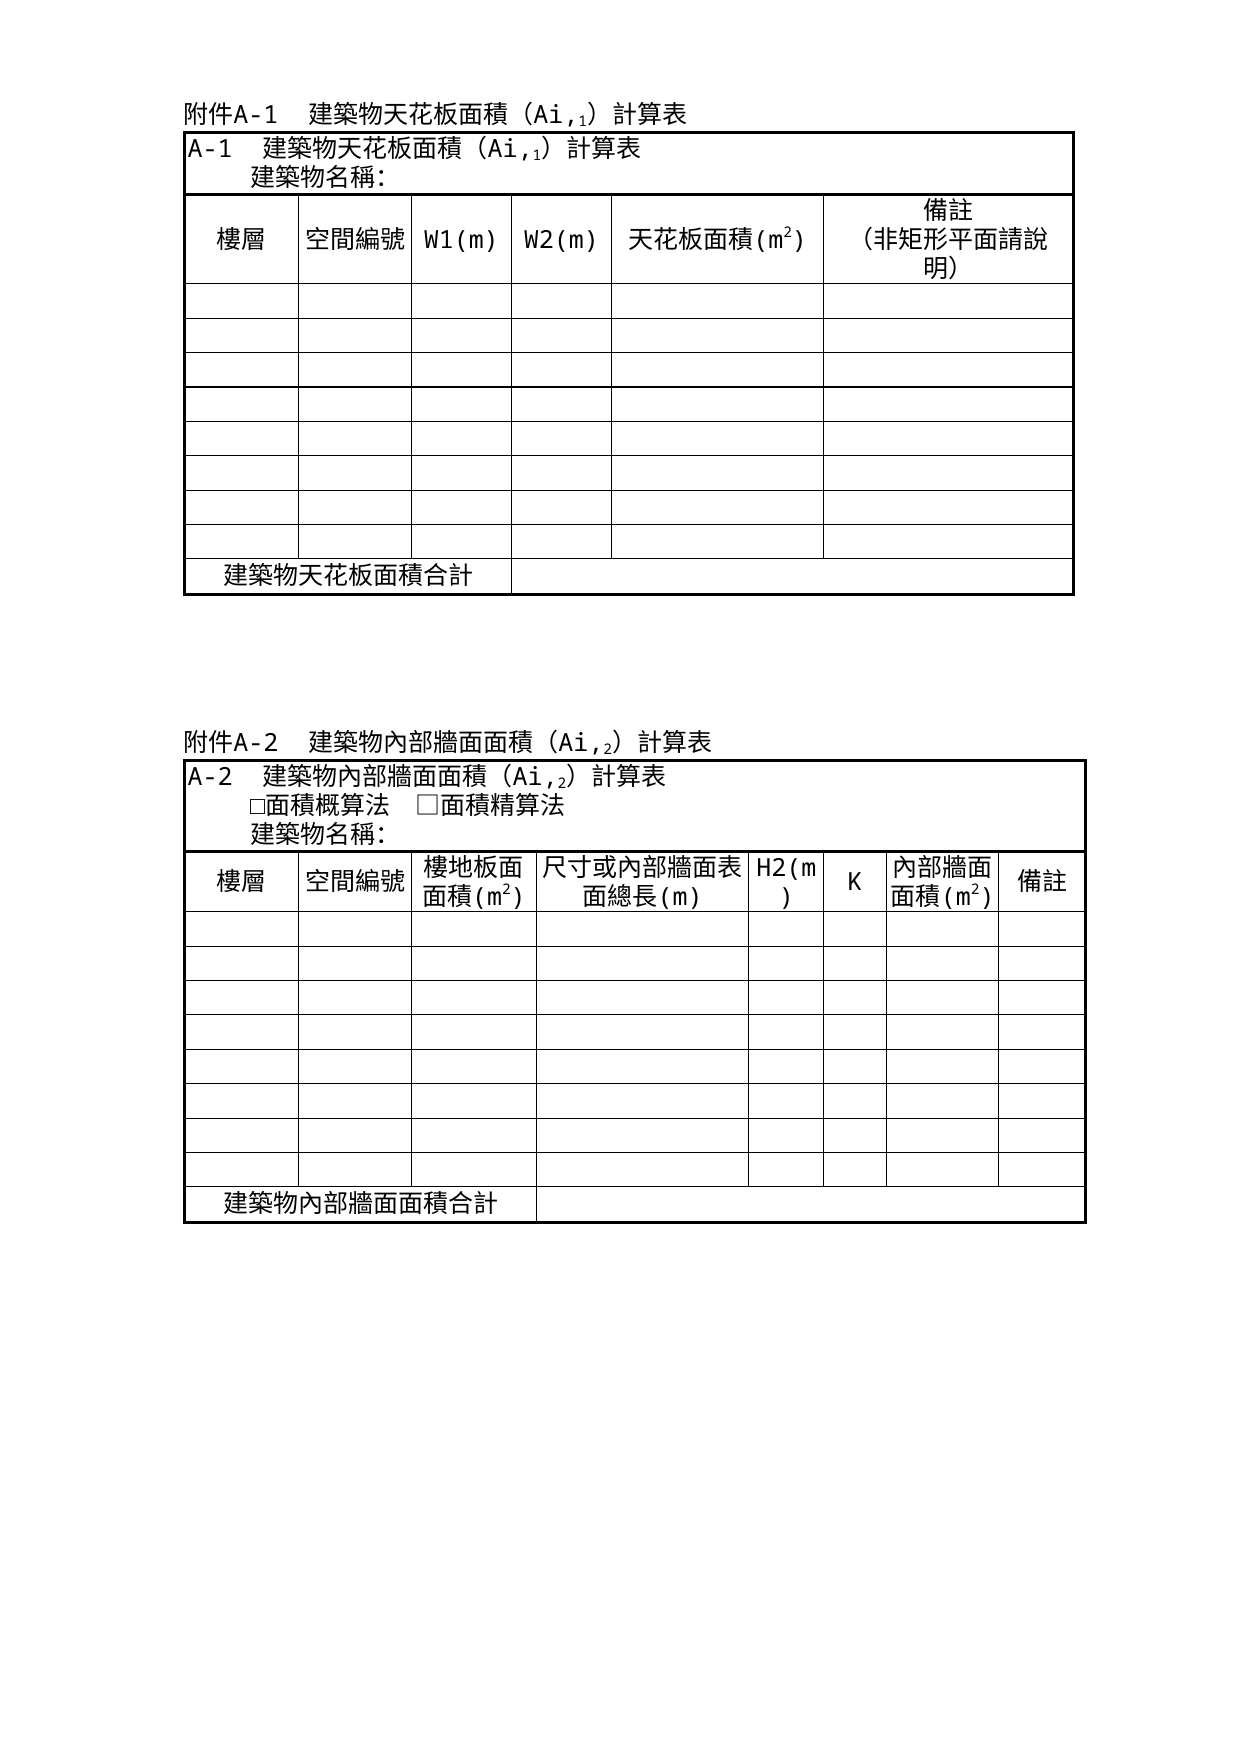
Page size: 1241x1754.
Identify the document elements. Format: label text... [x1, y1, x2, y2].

table_cell [299, 1015, 411, 1049]
table_cell [999, 1119, 1084, 1152]
table_cell K [824, 853, 886, 911]
table_cell [186, 284, 298, 318]
table_cell [999, 912, 1084, 946]
table_cell [537, 1153, 748, 1186]
table_cell [887, 981, 998, 1014]
table_cell [186, 912, 298, 946]
table_cell [612, 422, 823, 455]
table_cell [299, 1084, 411, 1117]
table_cell [612, 456, 823, 489]
table_cell [299, 456, 411, 489]
table_cell [412, 319, 511, 352]
table_cell [749, 912, 823, 946]
table_cell W2(m) [512, 196, 611, 283]
table_cell [612, 353, 823, 386]
table_cell [537, 1119, 748, 1152]
table_cell [612, 388, 823, 421]
table_cell [186, 388, 298, 421]
table_cell [824, 947, 886, 980]
table_cell [299, 491, 411, 524]
table_cell [887, 1119, 998, 1152]
table_cell [612, 491, 823, 524]
table_cell [299, 981, 411, 1014]
table_cell [999, 947, 1084, 980]
table_cell [186, 491, 298, 524]
table_cell [537, 1015, 748, 1049]
table_cell [412, 1153, 536, 1186]
table_cell [824, 388, 1072, 421]
table_cell [512, 559, 1072, 593]
table_cell [186, 456, 298, 489]
table_cell [749, 981, 823, 1014]
table_cell [512, 525, 611, 558]
table_cell [299, 284, 411, 318]
table_cell [824, 1084, 886, 1117]
table_cell [999, 981, 1084, 1014]
table_cell [512, 422, 611, 455]
table_cell [186, 1050, 298, 1083]
table_cell [612, 525, 823, 558]
table_cell [512, 388, 611, 421]
table_cell 尺寸或內部牆面表面總長(m) [537, 853, 748, 911]
table_cell [186, 525, 298, 558]
table_cell [412, 912, 536, 946]
table_cell [412, 1084, 536, 1117]
table_cell [824, 422, 1072, 455]
table_cell [887, 1084, 998, 1117]
table_cell [824, 456, 1072, 489]
table_cell [186, 981, 298, 1014]
table_cell [824, 491, 1072, 524]
table_cell [186, 1015, 298, 1049]
table_cell 備註 （非矩形平面請說明） [824, 196, 1072, 283]
table_cell [537, 1050, 748, 1083]
table_cell [887, 1015, 998, 1049]
table_cell [412, 422, 511, 455]
table_cell [537, 1187, 1084, 1221]
table_cell [186, 422, 298, 455]
table_cell 樓層 [186, 196, 298, 283]
table_cell [512, 284, 611, 318]
table_cell [412, 981, 536, 1014]
table_cell [186, 353, 298, 386]
table_cell 空間編號 [299, 853, 411, 911]
table_cell [999, 1015, 1084, 1049]
table_cell [824, 981, 886, 1014]
table_cell [299, 1153, 411, 1186]
table_cell W1(m) [412, 196, 511, 283]
table_cell [824, 353, 1072, 386]
table_cell [749, 1119, 823, 1152]
table_cell 樓地板面面積(m2) [412, 853, 536, 911]
table_cell [412, 947, 536, 980]
table_cell [512, 353, 611, 386]
text 附件A-1 建築物天花板面積（Ai,1）計算表 [183, 95, 1057, 131]
table_cell [537, 912, 748, 946]
table_cell [299, 912, 411, 946]
table_cell [186, 1084, 298, 1117]
table_cell H2(m) [749, 853, 823, 911]
table_cell [824, 1050, 886, 1083]
table_cell [824, 912, 886, 946]
table_cell 建築物內部牆面面積合計 [186, 1187, 536, 1221]
table_cell [824, 525, 1072, 558]
table_cell [299, 525, 411, 558]
table_cell [887, 1050, 998, 1083]
table_cell [412, 284, 511, 318]
table_header A-2 建築物內部牆面面積（Ai,2）計算表 □面積概算法 □面積精算法 建築物名稱： [186, 762, 1084, 850]
table_cell [412, 353, 511, 386]
table_cell [186, 947, 298, 980]
table_cell [512, 319, 611, 352]
table_cell [999, 1153, 1084, 1186]
text 附件A-2 建築物內部牆面面積（Ai,2）計算表 [183, 723, 1057, 759]
table_cell [999, 1084, 1084, 1117]
table_cell [537, 947, 748, 980]
table_cell [824, 1015, 886, 1049]
table_cell [824, 1153, 886, 1186]
table_cell [749, 1015, 823, 1049]
table_cell [824, 319, 1072, 352]
table_header A-1 建築物天花板面積（Ai,1）計算表 建築物名稱： [186, 134, 1072, 193]
table_cell [412, 525, 511, 558]
table_cell 內部牆面面積(m2) [887, 853, 998, 911]
table_cell [412, 1015, 536, 1049]
table_cell [749, 1050, 823, 1083]
table_cell [186, 319, 298, 352]
table_cell [887, 947, 998, 980]
table_cell [749, 947, 823, 980]
table_cell 空間編號 [299, 196, 411, 283]
table_cell [299, 422, 411, 455]
table_cell [537, 1084, 748, 1117]
table_cell [512, 491, 611, 524]
table_cell [612, 284, 823, 318]
table_cell 建築物天花板面積合計 [186, 559, 511, 593]
table_cell [412, 1119, 536, 1152]
table_cell 備註 [999, 853, 1084, 911]
table_cell [412, 491, 511, 524]
table_cell [412, 456, 511, 489]
table_cell [824, 1119, 886, 1152]
table_cell [887, 1153, 998, 1186]
table_cell [299, 1119, 411, 1152]
table_cell [186, 1119, 298, 1152]
table_cell [299, 388, 411, 421]
table_cell [186, 1153, 298, 1186]
table_cell [512, 456, 611, 489]
table_cell [412, 1050, 536, 1083]
table_cell [749, 1084, 823, 1117]
table_cell [824, 284, 1072, 318]
table_cell 樓層 [186, 853, 298, 911]
table_cell [299, 1050, 411, 1083]
table_cell [612, 319, 823, 352]
table_cell [299, 353, 411, 386]
table_cell [299, 947, 411, 980]
table_cell [412, 388, 511, 421]
table_cell [749, 1153, 823, 1186]
table_cell [887, 912, 998, 946]
table_cell [299, 319, 411, 352]
table_cell [537, 981, 748, 1014]
table_cell 天花板面積(m2) [612, 196, 823, 283]
table_cell [999, 1050, 1084, 1083]
